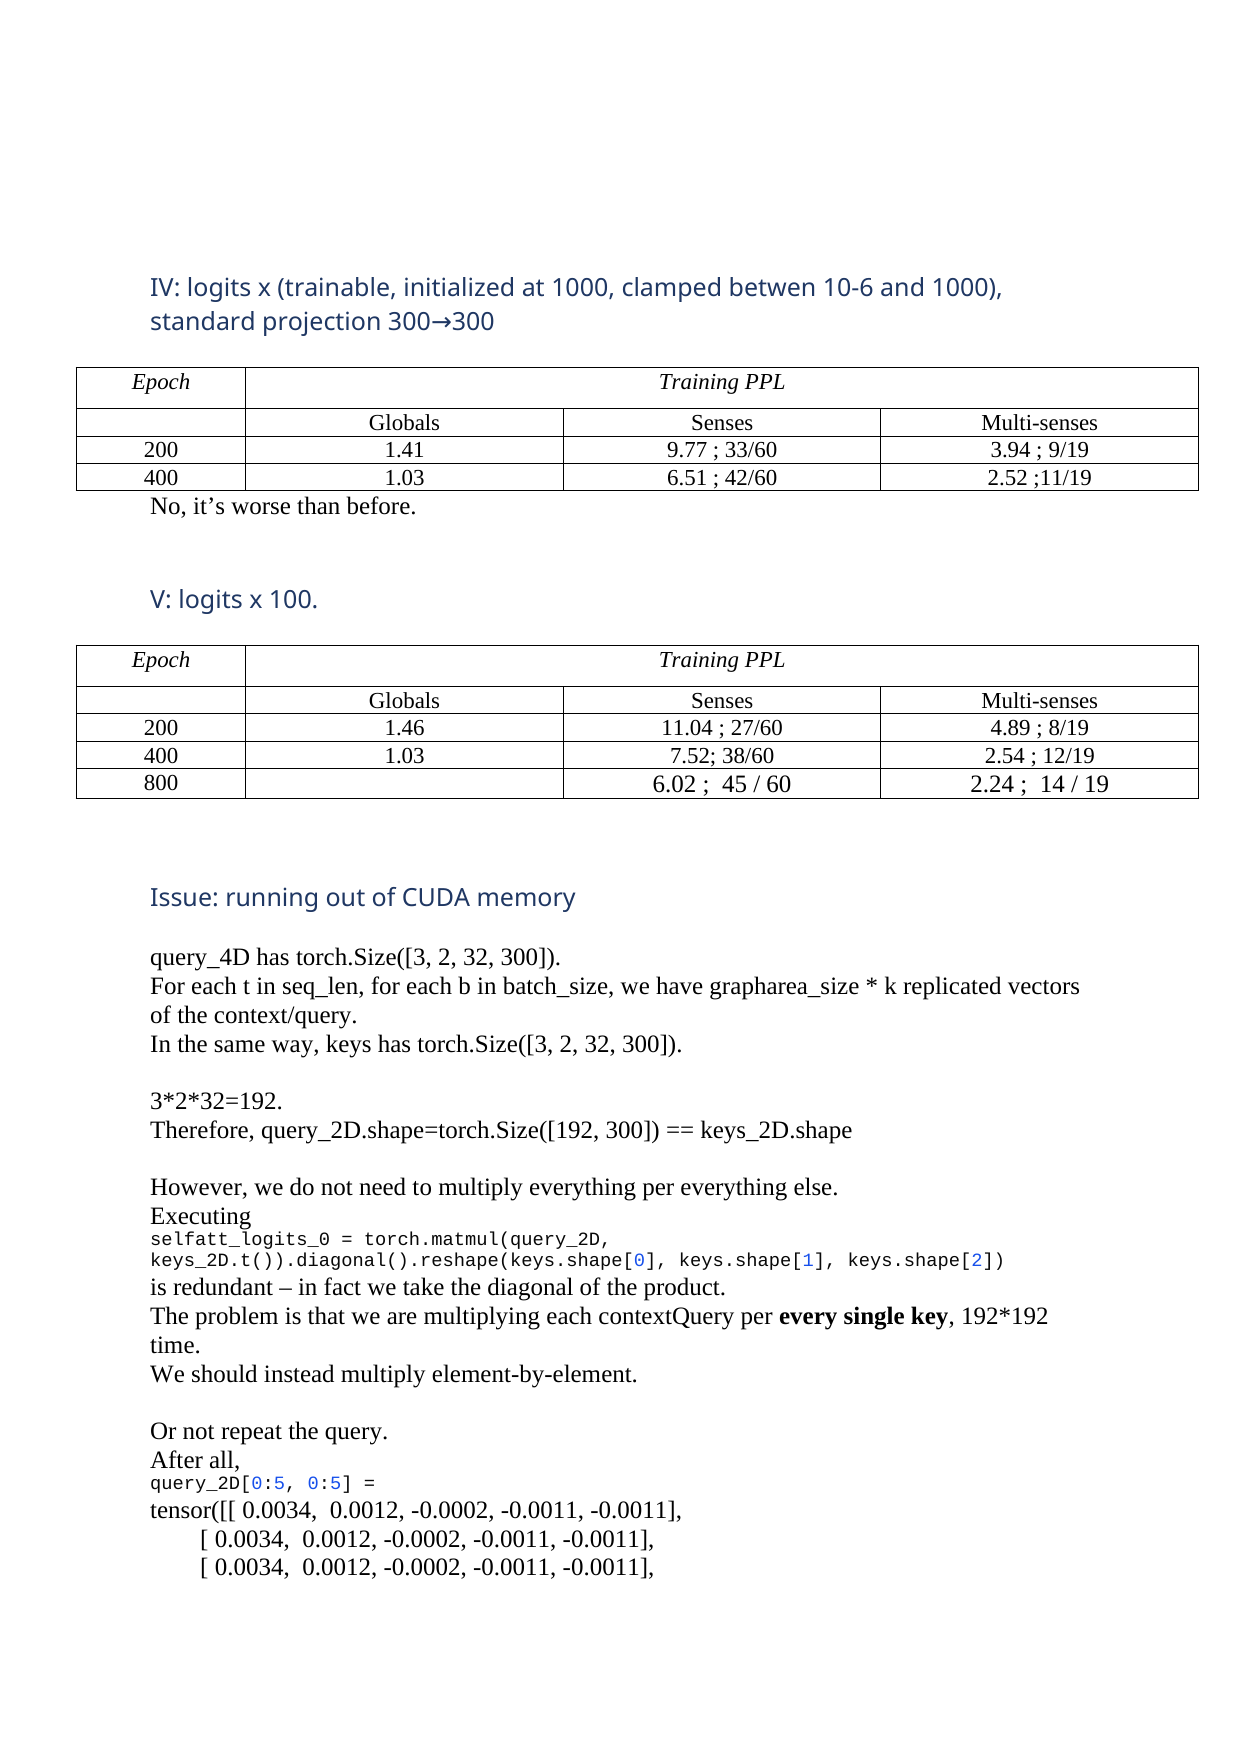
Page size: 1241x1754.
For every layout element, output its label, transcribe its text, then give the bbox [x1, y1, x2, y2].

table_cell Multi-senses [881, 409, 1198, 436]
text [ 0.0034, 0.0012, -0.0002, -0.0011, -0.0011], [150, 1552, 1090, 1581]
text Therefore, query_2D.shape=torch.Size([192, 300]) == keys_2D.shape [150, 1115, 1090, 1144]
text However, we do not need to multiply everything per everything else. [150, 1172, 1090, 1201]
table_cell Globals [246, 687, 563, 713]
table_header Epoch [77, 646, 245, 686]
table_cell 6.51 ; 42/60 [564, 464, 880, 490]
table_cell Multi-senses [881, 687, 1198, 713]
table_cell 1.03 [246, 742, 563, 768]
table_cell [77, 409, 245, 436]
text We should instead multiply element-by-element. [150, 1359, 1090, 1387]
text After all, [150, 1445, 1090, 1474]
table_cell 200 [77, 714, 245, 741]
text [ 0.0034, 0.0012, -0.0002, -0.0011, -0.0011], [150, 1524, 1090, 1552]
text No, it’s worse than before. [150, 491, 1090, 520]
table_cell 800 [77, 769, 245, 798]
table_cell 400 [77, 742, 245, 768]
table_cell 200 [77, 437, 245, 463]
table_header Training PPL [246, 646, 1198, 686]
table_cell 7.52; 38/60 [564, 742, 880, 768]
table_header Epoch [77, 368, 245, 408]
table_cell 400 [77, 464, 245, 490]
text Executing [150, 1201, 1090, 1230]
table_cell 2.54 ; 12/19 [881, 742, 1198, 768]
table_cell 1.03 [246, 464, 563, 490]
subtitle Issue: running out of CUDA memory [150, 879, 1090, 914]
table_cell 2.52 ;11/19 [881, 464, 1198, 490]
table_cell [77, 687, 245, 713]
table_cell 4.89 ; 8/19 [881, 714, 1198, 741]
table_cell 9.77 ; 33/60 [564, 437, 880, 463]
text In the same way, keys has torch.Size([3, 2, 32, 300]). [150, 1029, 1090, 1057]
text 3*2*32=192. [150, 1086, 1090, 1115]
text The problem is that we are multiplying each contextQuery per every single key, 192*192 time. [150, 1301, 1090, 1359]
table_cell 6.02 ; 45 / 60 [564, 769, 880, 798]
table_header Training PPL [246, 368, 1198, 408]
subtitle IV: logits x (trainable, initialized at 1000, clamped betwen 10-6 and 1000), standard projection 300→300 [150, 270, 1090, 338]
subtitle V: logits x 100. [150, 582, 1090, 616]
text selfatt_logits_0 = torch.matmul(query_2D, keys_2D.t()).diagonal().reshape(keys.shape[0], keys.shape[1], keys.shape[2]) [150, 1230, 1090, 1272]
table_cell 1.41 [246, 437, 563, 463]
text query_2D[0:5, 0:5] = [150, 1474, 1090, 1495]
table_cell 2.24 ; 14 / 19 [881, 769, 1198, 798]
text is redundant – in fact we take the diagonal of the product. [150, 1272, 1090, 1301]
text tensor([[ 0.0034, 0.0012, -0.0002, -0.0011, -0.0011], [150, 1495, 1090, 1524]
table_cell [246, 769, 563, 798]
text Or not repeat the query. [150, 1416, 1090, 1445]
table_cell Senses [564, 409, 880, 436]
text query_4D has torch.Size([3, 2, 32, 300]). [150, 942, 1090, 971]
table_cell 1.46 [246, 714, 563, 741]
table_cell 3.94 ; 9/19 [881, 437, 1198, 463]
table_cell 11.04 ; 27/60 [564, 714, 880, 741]
table_cell Senses [564, 687, 880, 713]
text For each t in seq_len, for each b in batch_size, we have grapharea_size * k replicated vectors of the context/query. [150, 971, 1090, 1029]
table_cell Globals [246, 409, 563, 436]
